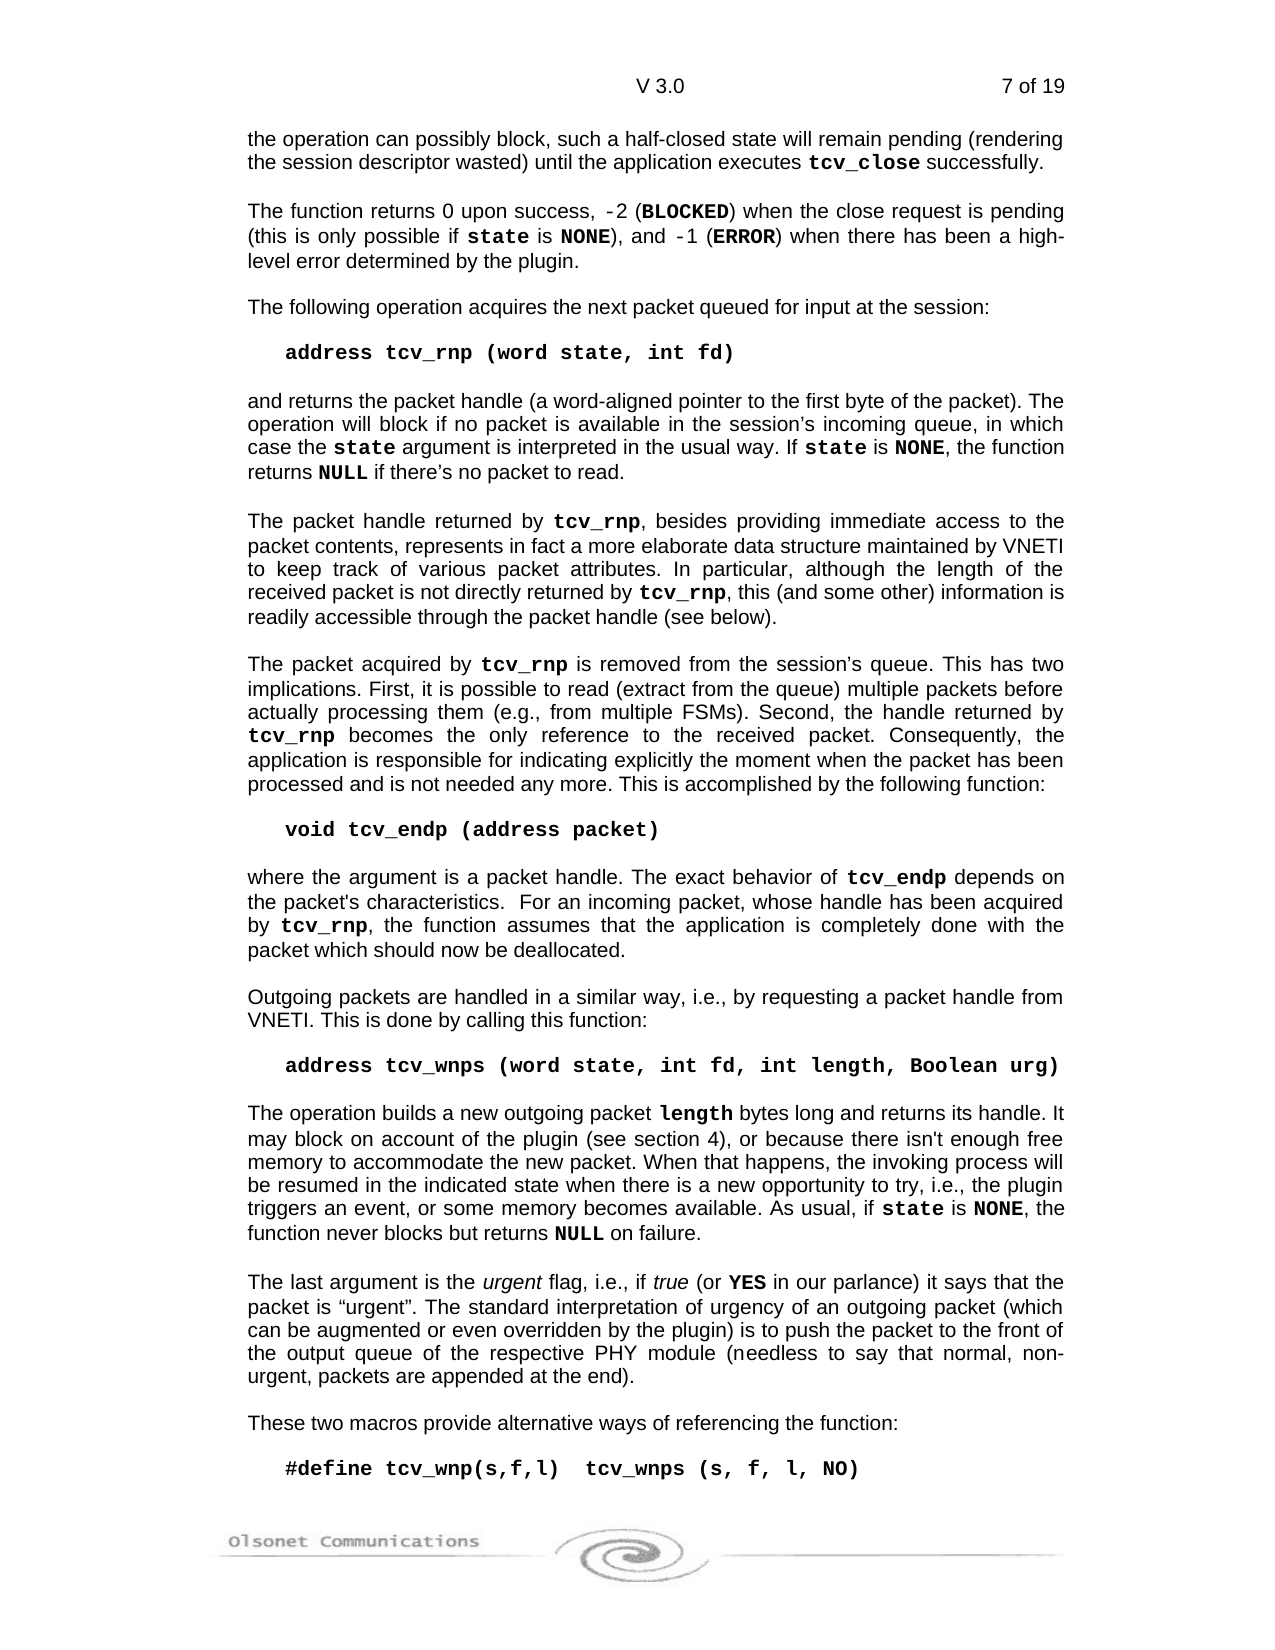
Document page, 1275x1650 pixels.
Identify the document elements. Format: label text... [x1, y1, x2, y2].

text The function returns 0 upon success, -2 (BLOCKED) when the close request is pending (this is only possible if state is NONE), and -1 (ERROR) when there has been a high-level error determined by the plugin. [247, 199, 1065, 273]
text The packet handle returned by tcv_rnp, besides providing immediate access to the packet contents, represents in fact a more elaborate data structure maintained by VNETI to keep track of various packet attributes. In particular, although the length of the received packet is not directly returned by tcv_rnp, this (and some other) information is readily accessible through the packet handle (see below). [247, 509, 1065, 629]
text and returns the packet handle (a word-aligned pointer to the first byte of the packet). The operation will block if no packet is available in the session’s incoming queue, in which case the state argument is interpreted in the usual way. If state is NONE, the function returns NULL if there’s no packet to read. [247, 389, 1065, 486]
text The packet acquired by tcv_rnp is removed from the session’s queue. This has two implications. First, it is possible to read (extract from the queue) multiple packets before actually processing them (e.g., from multiple FSMs). Second, the handle returned by tcv_rnp becomes the only reference to the received packet. Consequently, the application is responsible for indicating explicitly the moment when the packet has been processed and is not needed any more. This is accomplished by the following function: [247, 652, 1065, 795]
text void tcv_endp (address packet) [285, 819, 1065, 842]
text The operation builds a new outgoing packet length bytes long and returns its handle. It may block on account of the plugin (see section 4), or because there isn't enough free memory to accommodate the new packet. When that happens, the invoking process will be resumed in the indicated state when there is a new opportunity to try, i.e., the plugin triggers an event, or some memory becomes available. As usual, if state is NONE, the function never blocks but returns NULL on failure. [247, 1102, 1065, 1247]
text Outgoing packets are handled in a similar way, i.e., by requesting a packet handle from VNETI. This is done by calling this function: [247, 985, 1065, 1032]
text The following operation acquires the next packet queued for input at the session: [247, 296, 1065, 319]
text the operation can possibly block, such a half-closed state will remain pending (rendering the session descriptor wasted) until the application executes tcv_close successfully. [247, 128, 1065, 176]
text #define tcv_wnp(s,f,l) tcv_wnps (s, f, l, NO) [285, 1458, 1065, 1482]
text The last argument is the urgent flag, i.e., if true (or YES in our parlance) it says that the packet is “urgent”. The standard interpretation of urgency of an outgoing packet (which can be augmented or even overridden by the plugin) is to push the packet to the front of the output queue of the respective PHY module (needless to say that normal, non-urgent, packets are appended at the end). [247, 1270, 1065, 1388]
text address tcv_rnp (word state, int fd) [285, 342, 1065, 366]
text where the argument is a packet handle. The exact behavior of tcv_endp depends on the packet's characteristics. For an incoming packet, whose handle has been acquired by tcv_rnp, the function assumes that the application is completely done with the packet which should now be deallocated. [247, 866, 1065, 962]
text These two macros provide alternative ways of referencing the function: [247, 1411, 1065, 1435]
text address tcv_wnps (word state, int fd, int length, Boolean urg) [285, 1055, 1065, 1079]
picture [210, 1513, 1065, 1605]
